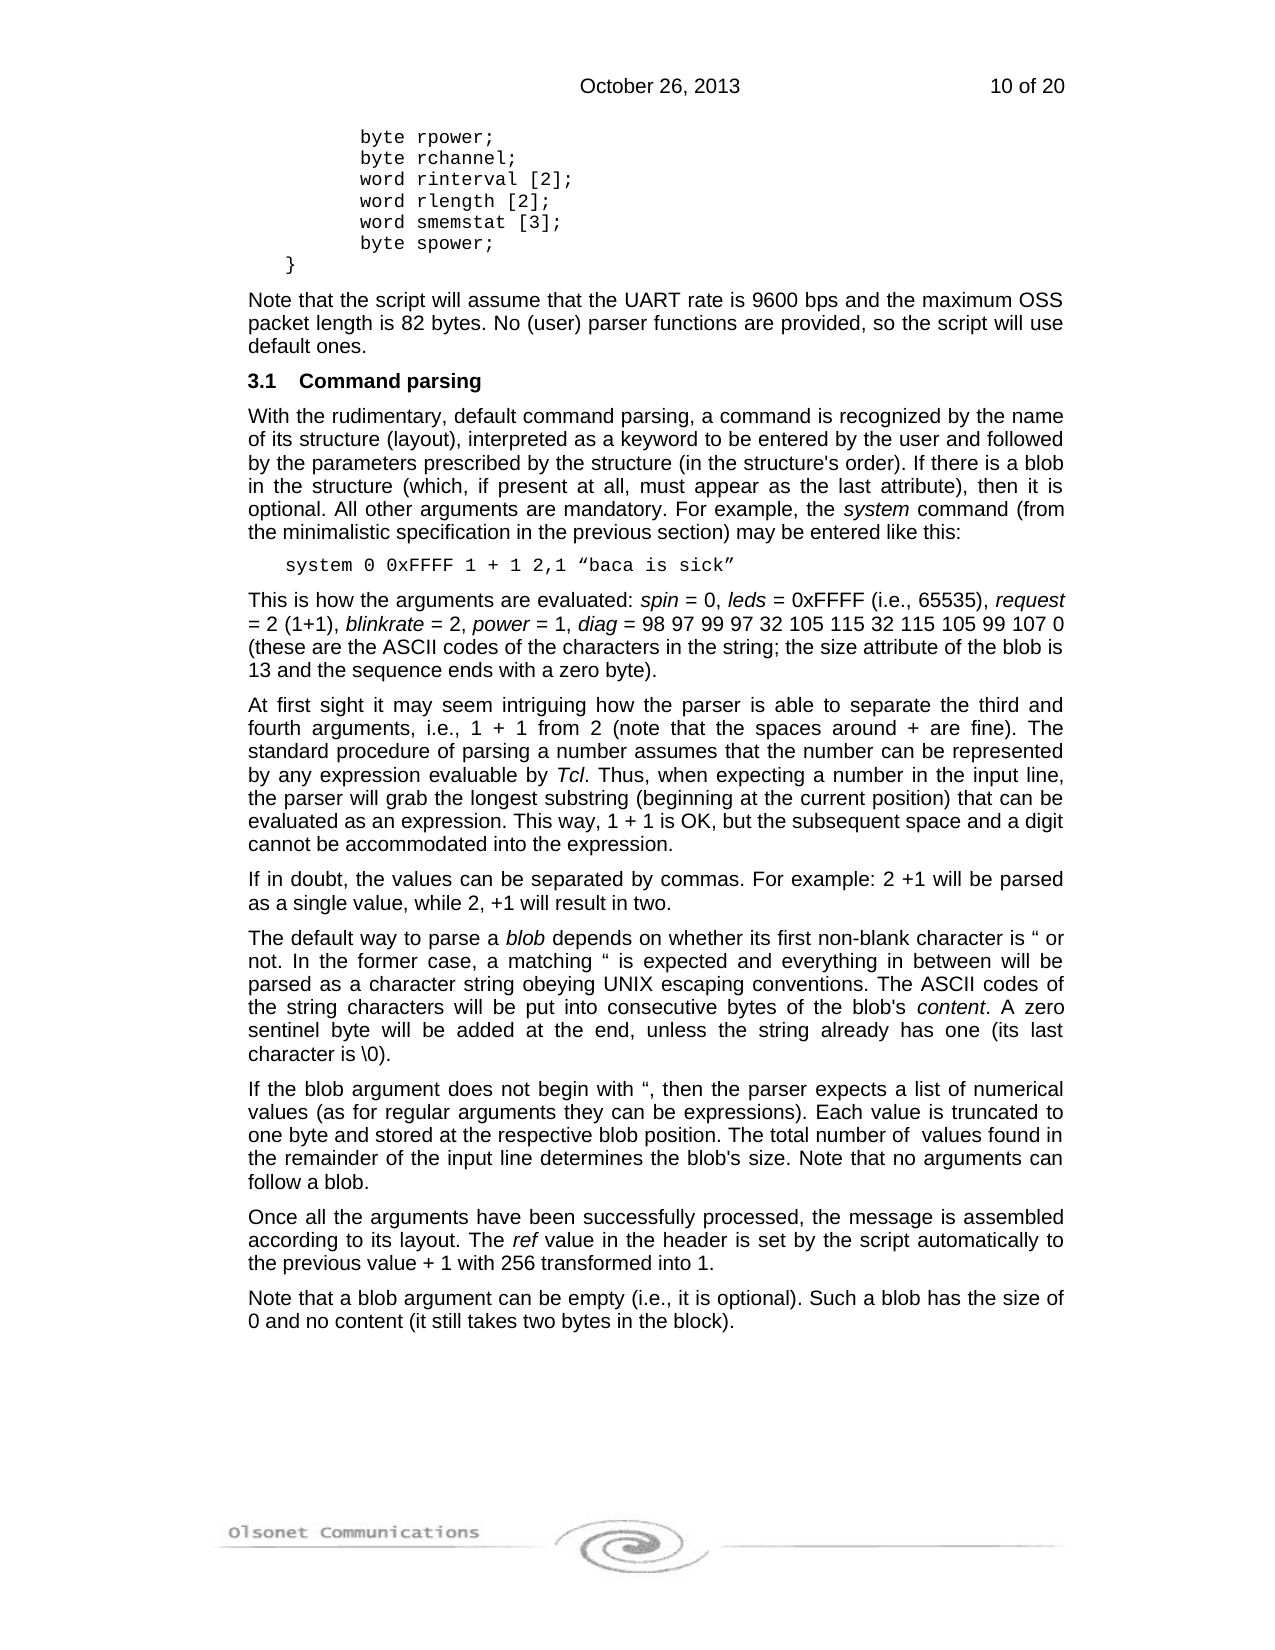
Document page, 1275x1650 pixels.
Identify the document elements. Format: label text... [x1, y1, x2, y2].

subtitle Command parsing [247, 370, 1065, 393]
text byte rchannel; [285, 149, 1065, 170]
text word rlength [2]; [285, 191, 1065, 213]
text Note that a blob argument can be empty (i.e., it is optional). Such a blob has the size of 0 and no content (it still takes two bytes in the block). [248, 1287, 1065, 1333]
text If in doubt, the values can be separated by commas. For example: 2 +1 will be parsed as a single value, while 2, +1 will result in two. [248, 868, 1065, 914]
text This is how the arguments are evaluated: spin = 0, leds = 0xFFFF (i.e., 65535), request = 2 (1+1), blinkrate = 2, power = 1, diag = 98 97 99 97 32 105 115 32 115 105 99 107 0 (these are the ASCII codes of the characters in the string; the size attribute of the blob is 13 and the sequence ends with a zero byte). [248, 589, 1065, 682]
text word smemstat [3]; [285, 213, 1065, 234]
picture [210, 1504, 1065, 1596]
text byte spower; [285, 234, 1065, 255]
text The default way to parse a blob depends on whether its first non-blank character is “ or not. In the former case, a matching “ is expected and everything in between will be parsed as a character string obeying UNIX escaping conventions. The ASCII codes of the string characters will be put into consecutive bytes of the blob's content. A zero sentinel byte will be added at the end, unless the string already has one (its last character is \0). [248, 926, 1065, 1066]
text byte rpower; [285, 128, 1065, 149]
text Note that the script will assume that the UART rate is 9600 bps and the maximum OSS packet length is 82 bytes. No (user) parser functions are provided, so the script will use default ones. [248, 288, 1065, 358]
text If the blob argument does not begin with “, then the parser expects a list of numerical values (as for regular arguments they can be expressions). Each value is truncated to one byte and stored at the respective blob position. The total number of values found in the remainder of the input line determines the blob's size. Note that no arguments can follow a blob. [248, 1077, 1065, 1193]
text } [285, 255, 1065, 276]
text At first sight it may seem intriguing how the parser is able to separate the third and fourth arguments, i.e., 1 + 1 from 2 (note that the spaces around + are fine). The standard procedure of parsing a number assumes that the number can be represented by any expression evaluable by Tcl. Thus, when expecting a number in the input line, the parser will grab the longest substring (beginning at the current position) that can be evaluated as an expression. This way, 1 + 1 is OK, but the subsequent space and a digit cannot be accommodated into the expression. [248, 693, 1065, 856]
text word rinterval [2]; [285, 170, 1065, 191]
text With the rudimentary, default command parsing, a command is recognized by the name of its structure (layout), interpreted as a keyword to be entered by the user and followed by the parameters prescribed by the structure (in the structure's order). If there is a blob in the structure (which, if present at all, must appear as the last attribute), then it is optional. All other arguments are mandatory. For example, the system command (from the minimalistic specification in the previous section) may be entered like this: [248, 405, 1065, 544]
text Once all the arguments have been successfully processed, the message is assembled according to its layout. The ref value in the header is set by the script automatically to the previous value + 1 with 256 transformed into 1. [248, 1205, 1065, 1275]
text system 0 0xFFFF 1 + 1 2,1 “baca is sick” [285, 556, 1065, 577]
